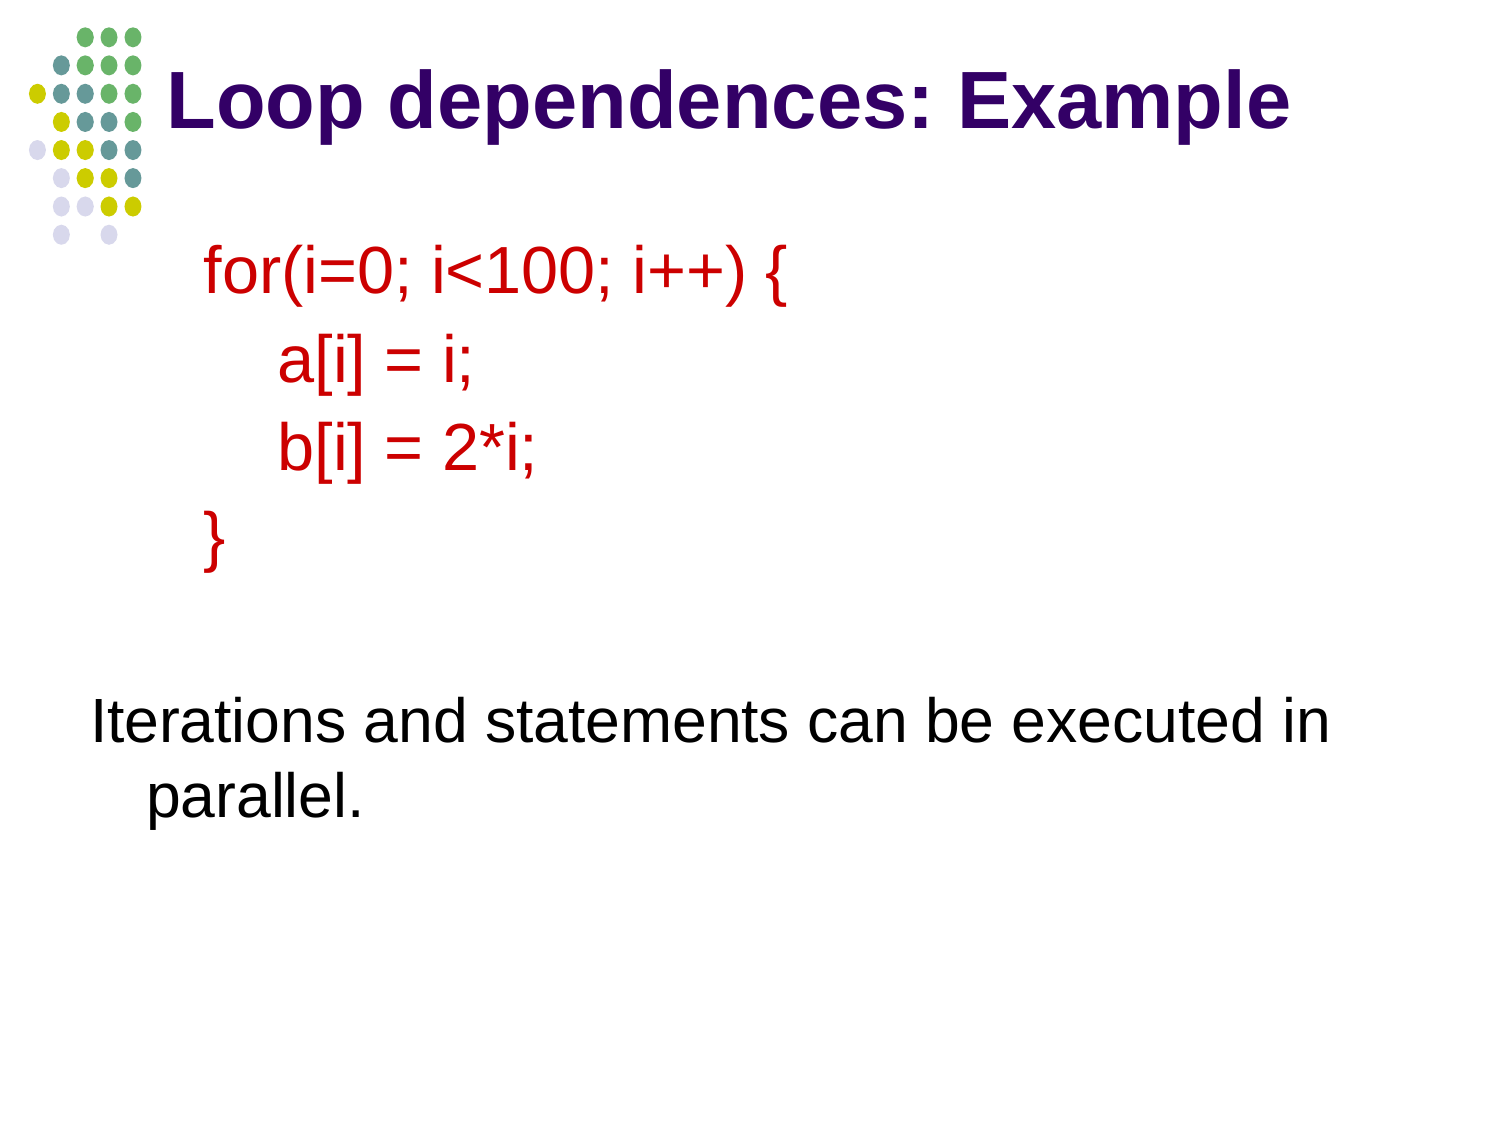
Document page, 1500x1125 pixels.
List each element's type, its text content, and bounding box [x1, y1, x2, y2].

title Loop dependences: Example [151, 40, 1390, 176]
list for(i=0; i<100; i++) { a[i] = i; b[i] = 2*i; } Iterations and statements can be executed in parallel. [75, 228, 1426, 1006]
